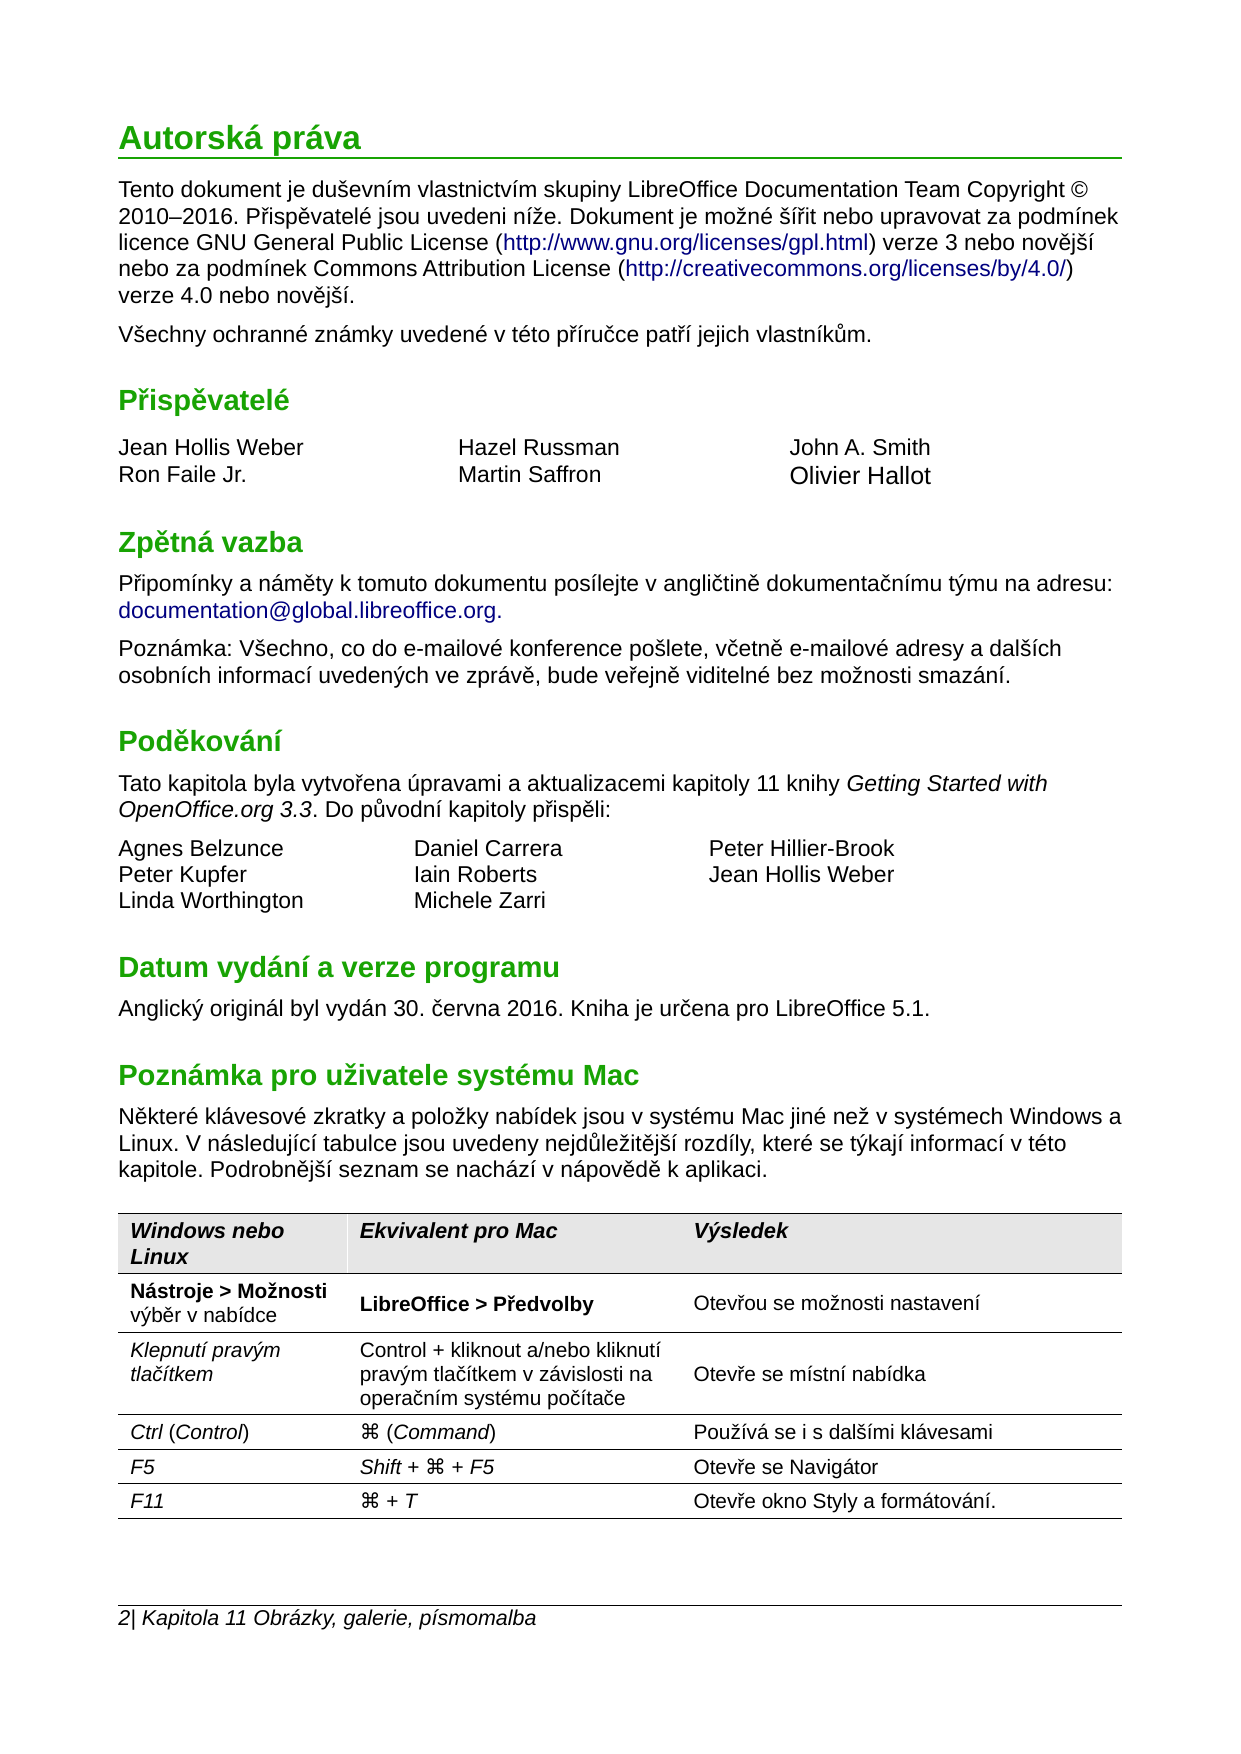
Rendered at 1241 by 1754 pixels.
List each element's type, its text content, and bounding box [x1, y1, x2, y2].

table_cell ⌘ (Command) [348, 1415, 681, 1449]
table_cell Martin Saffron [458, 461, 789, 489]
table_cell Olivier Hallot [789, 461, 1122, 489]
table_cell Otevře se místní nabídka [681, 1333, 1122, 1414]
table_header Hazel Russman [458, 434, 789, 461]
text Agnes Belzunce Daniel Carrera Peter Hillier-Brook Peter Kupfer Iain Roberts Jean Hollis Weber Linda Worthington Michele Zarri [118, 835, 1122, 914]
table_header Výsledek [681, 1214, 1122, 1273]
table_cell Shift + ⌘ + F5 [348, 1450, 681, 1483]
table_cell Otevře okno Styly a formátování. [681, 1484, 1122, 1518]
text Anglický originál byl vydán 30. června 2016. Kniha je určena pro LibreOffice 5.1. [118, 995, 1122, 1022]
text Všechny ochranné známky uvedené v této příručce patří jejich vlastníkům. [118, 321, 1122, 347]
text Připomínky a náměty k tomuto dokumentu posílejte v angličtině dokumentačnímu týmu na adresu: documentation@global.libreoffice.org. [118, 570, 1122, 623]
table_cell Ctrl (Control) [118, 1415, 347, 1449]
text Tato kapitola byla vytvořena úpravami a aktualizacemi kapitoly 11 knihy Getting Started with OpenOffice.org 3.3. Do původní kapitoly přispěli: [118, 769, 1122, 822]
table_cell Klepnutí pravým tlačítkem [118, 1333, 347, 1414]
text Některé klávesové zkratky a položky nabídek jsou v systému Mac jiné než v systémech Windows a Linux. V následující tabulce jsou uvedeny nejdůležitější rozdíly, které se týkají informací v této kapitole. Podrobnější seznam se nachází v nápovědě k aplikaci. [118, 1103, 1122, 1182]
table_header Jean Hollis Weber [118, 434, 458, 461]
subtitle Poděkování [118, 724, 1122, 758]
table_cell Ron Faile Jr. [118, 461, 458, 489]
table_cell ⌘ + T [348, 1484, 681, 1518]
table_cell LibreOffice > Předvolby [348, 1274, 681, 1332]
table_cell Control + kliknout a/nebo kliknutí pravým tlačítkem v závislosti na operačním systému počítače [348, 1333, 681, 1414]
table_cell Používá se i s dalšími klávesami [681, 1415, 1122, 1449]
table_cell Nástroje > Možnosti výběr v nabídce [118, 1274, 347, 1332]
subtitle Zpětná vazba [118, 525, 1122, 558]
table_header Windows nebo Linux [118, 1214, 347, 1273]
subtitle Datum vydání a verze programu [118, 950, 1122, 983]
table_header John A. Smith [789, 434, 1122, 461]
subtitle Přispěvatelé [118, 383, 1122, 417]
text Tento dokument je duševním vlastnictvím skupiny LibreOffice Documentation Team Copyright © 2010–2016. Přispěvatelé jsou uvedeni níže. Dokument je možné šířit nebo upravovat za podmínek licence GNU General Public License (http://www.gnu.org/licenses/gpl.html) verze 3 nebo novější nebo za podmínek Commons Attribution License (http://creativecommons.org/licenses/by/4.0/) verze 4.0 nebo novější. [118, 176, 1122, 308]
table_cell F5 [118, 1450, 347, 1483]
table_cell Otevřou se možnosti nastavení [681, 1274, 1122, 1332]
subtitle Autorská práva [118, 118, 1122, 157]
table_cell F11 [118, 1484, 347, 1518]
table_header Ekvivalent pro Mac [348, 1214, 681, 1273]
text Poznámka: Všechno, co do e-mailové konference pošlete, včetně e-mailové adresy a dalších osobních informací uvedených ve zprávě, bude veřejně viditelné bez možnosti smazání. [118, 635, 1122, 688]
subtitle Poznámka pro uživatele systému Mac [118, 1058, 1122, 1091]
table_cell Otevře se Navigátor [681, 1450, 1122, 1483]
